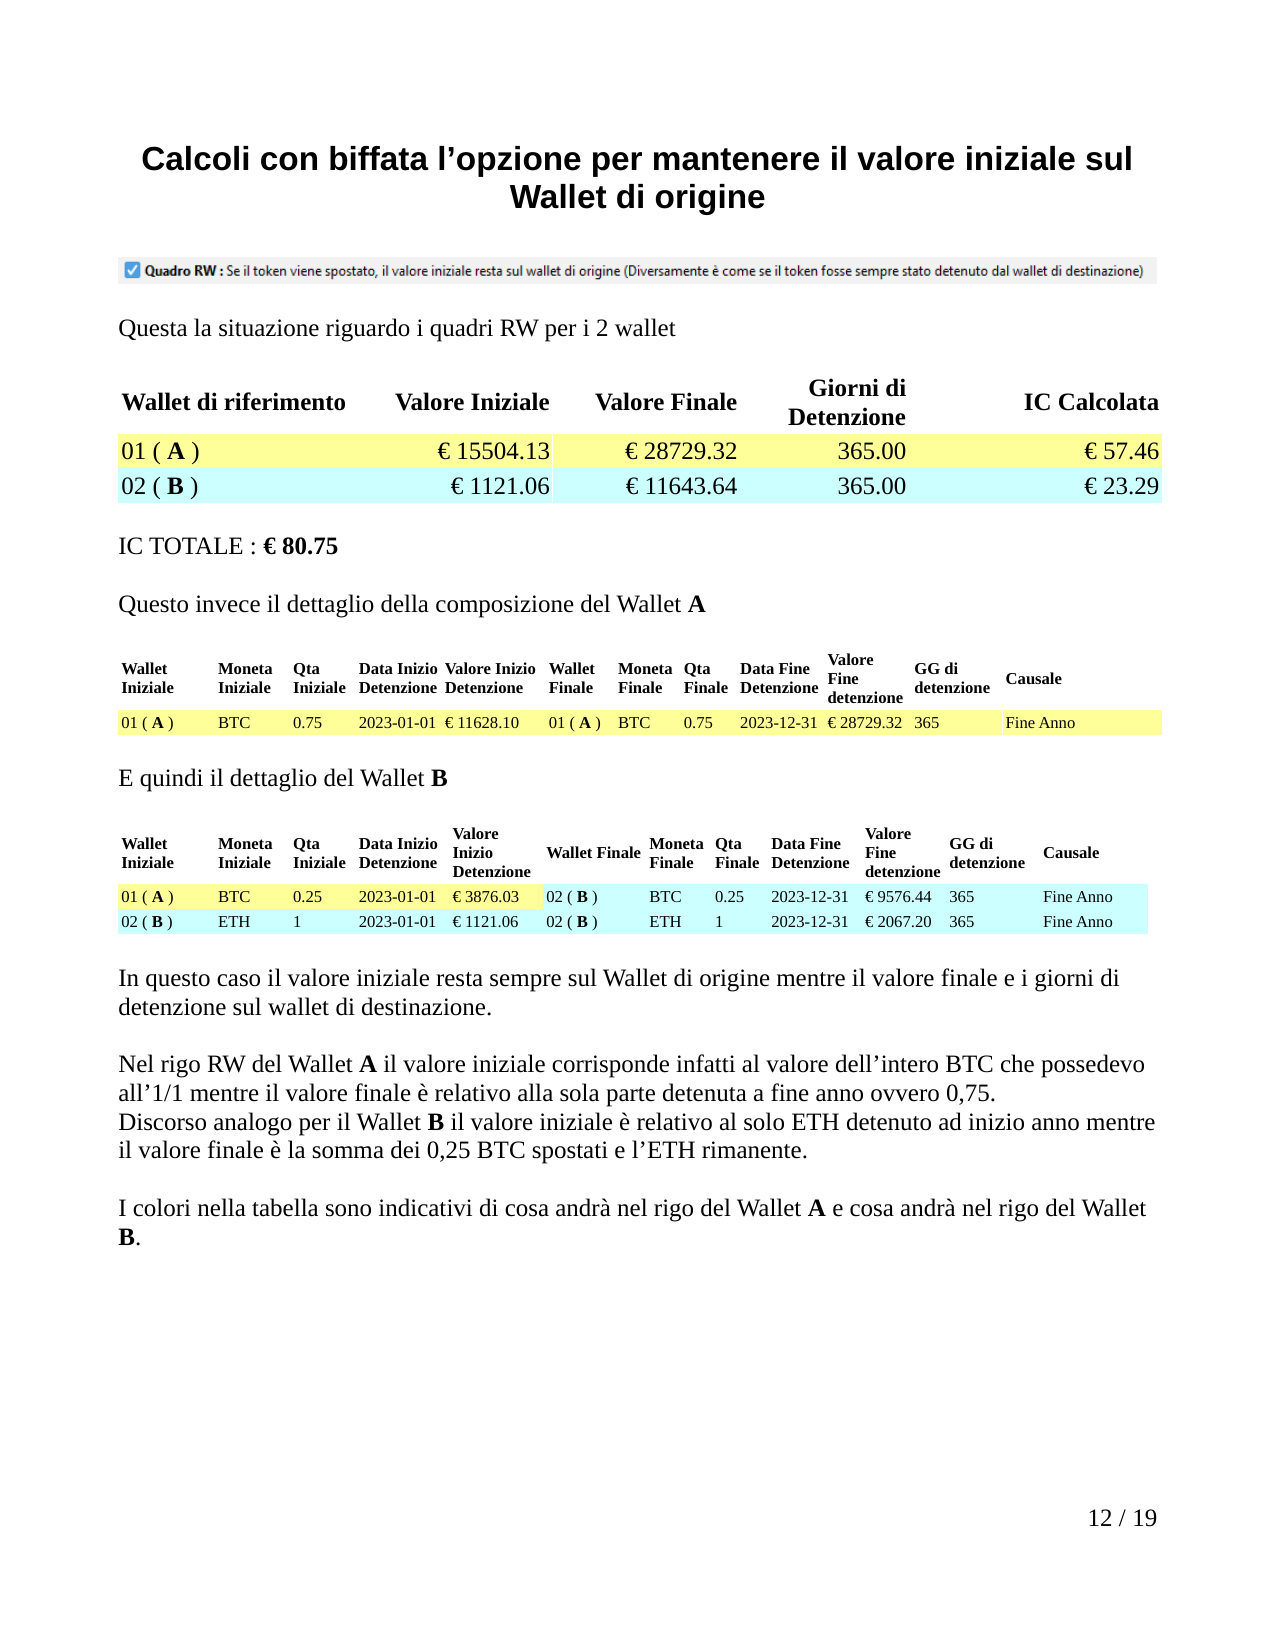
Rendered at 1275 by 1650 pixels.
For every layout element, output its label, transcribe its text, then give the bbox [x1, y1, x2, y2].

table_cell 0.25 [290, 884, 356, 909]
table_cell ETH [646, 909, 712, 934]
table_header GG di detenzione [946, 821, 1040, 884]
table_cell € 15504.13 [374, 434, 552, 468]
text Nel rigo RW del Wallet A il valore iniziale corrisponde infatti al valore dell’intero BTC che possedevo all’1/1 mentre il valore finale è relativo alla sola parte detenuta a fine anno ovvero 0,75. [118, 1049, 1157, 1107]
table_cell 2023-01-01 [356, 909, 449, 934]
table_header Data Fine Detenzione [768, 821, 862, 884]
table_cell 0.25 [712, 884, 768, 909]
table_header Qta Iniziale [290, 821, 356, 884]
table_header Data Inizio Detenzione [356, 821, 449, 884]
table_header Moneta Finale [646, 821, 712, 884]
table_header Valore Inizio Detenzione [442, 646, 546, 710]
table_header Qta Finale [681, 646, 737, 710]
table_cell 2023-12-31 [768, 909, 862, 934]
table_cell BTC [615, 710, 681, 735]
table_cell € 9576.44 [862, 884, 946, 909]
table_header Moneta Iniziale [215, 821, 290, 884]
table_cell 2023-12-31 [768, 884, 862, 909]
subtitle Calcoli con biffata l’opzione per mantenere il valore iniziale sul Wallet di origine [118, 139, 1157, 216]
table_cell € 3876.03 [449, 884, 543, 909]
text Questo invece il dettaglio della composizione del Wallet A [118, 589, 1157, 618]
table_cell 1 [290, 909, 356, 934]
table_header Data Fine Detenzione [737, 646, 824, 710]
table_header IC Calcolata [909, 370, 1162, 433]
text I colori nella tabella sono indicativi di cosa andrà nel rigo del Wallet A e cosa andrà nel rigo del Wallet B. [118, 1193, 1157, 1251]
table_cell BTC [646, 884, 712, 909]
table_cell 365 [946, 909, 1040, 934]
table_cell € 23.29 [909, 468, 1162, 503]
table_header Qta Iniziale [290, 646, 356, 710]
table_header Wallet Finale [546, 646, 615, 710]
text IC TOTALE : € 80.75 [118, 531, 1157, 560]
table_header Wallet di riferimento [118, 370, 374, 433]
table_header Wallet Iniziale [118, 821, 215, 884]
table_cell 01 ( A ) [546, 710, 615, 735]
table_cell Fine Anno [1003, 710, 1162, 735]
text Discorso analogo per il Wallet B il valore iniziale è relativo al solo ETH detenuto ad inizio anno mentre il valore finale è la somma dei 0,25 BTC spostati e l’ETH rimanente. [118, 1107, 1157, 1164]
table_cell € 2067.20 [862, 909, 946, 934]
table_cell 365 [946, 884, 1040, 909]
table_cell 0.75 [290, 710, 356, 735]
table_cell 02 ( B ) [118, 909, 215, 934]
table_header Causale [1003, 646, 1162, 710]
table_cell BTC [215, 884, 290, 909]
table_cell € 28729.32 [824, 710, 911, 735]
table_cell 01 ( A ) [118, 710, 215, 735]
table_cell Fine Anno [1040, 909, 1148, 934]
table_header Valore Fine detenzione [824, 646, 911, 710]
table_cell € 1121.06 [449, 909, 543, 934]
table_header Wallet Iniziale [118, 646, 215, 710]
table_header Valore Finale [553, 370, 740, 433]
table_header Valore Inizio Detenzione [449, 821, 543, 884]
table_cell 365 [911, 710, 1002, 735]
table_header Data Inizio Detenzione [356, 646, 442, 710]
table_cell 1 [712, 909, 768, 934]
table_header Wallet Finale [543, 821, 646, 884]
table_cell € 28729.32 [553, 434, 740, 468]
table_header Moneta Finale [615, 646, 681, 710]
table_cell € 11628.10 [442, 710, 546, 735]
table_cell € 1121.06 [374, 468, 552, 503]
table_cell BTC [215, 710, 290, 735]
table_cell € 11643.64 [553, 468, 740, 503]
table_cell 365.00 [740, 434, 909, 468]
table_header Causale [1040, 821, 1148, 884]
text Questa la situazione riguardo i quadri RW per i 2 wallet [118, 313, 1157, 341]
table_cell Fine Anno [1040, 884, 1148, 909]
table_header Moneta Iniziale [215, 646, 290, 710]
table_cell 2023-12-31 [737, 710, 824, 735]
table_header Valore Fine detenzione [862, 821, 946, 884]
table_cell € 57.46 [909, 434, 1162, 468]
text In questo caso il valore iniziale resta sempre sul Wallet di origine mentre il valore finale e i giorni di detenzione sul wallet di destinazione. [118, 963, 1157, 1021]
table_cell ETH [215, 909, 290, 934]
text E quindi il dettaglio del Wallet B [118, 763, 1157, 792]
table_header Qta Finale [712, 821, 768, 884]
table_cell 01 ( A ) [118, 434, 374, 468]
picture [118, 257, 1157, 284]
table_header GG di detenzione [911, 646, 1002, 710]
table_cell 02 ( B ) [543, 909, 646, 934]
table_cell 2023-01-01 [356, 884, 449, 909]
table_header Valore Iniziale [374, 370, 552, 433]
table_header Giorni di Detenzione [740, 370, 909, 433]
table_cell 2023-01-01 [356, 710, 442, 735]
table_cell 02 ( B ) [543, 884, 646, 909]
table_cell 01 ( A ) [118, 884, 215, 909]
table_cell 365.00 [740, 468, 909, 503]
table_cell 0.75 [681, 710, 737, 735]
table_cell 02 ( B ) [118, 468, 374, 503]
